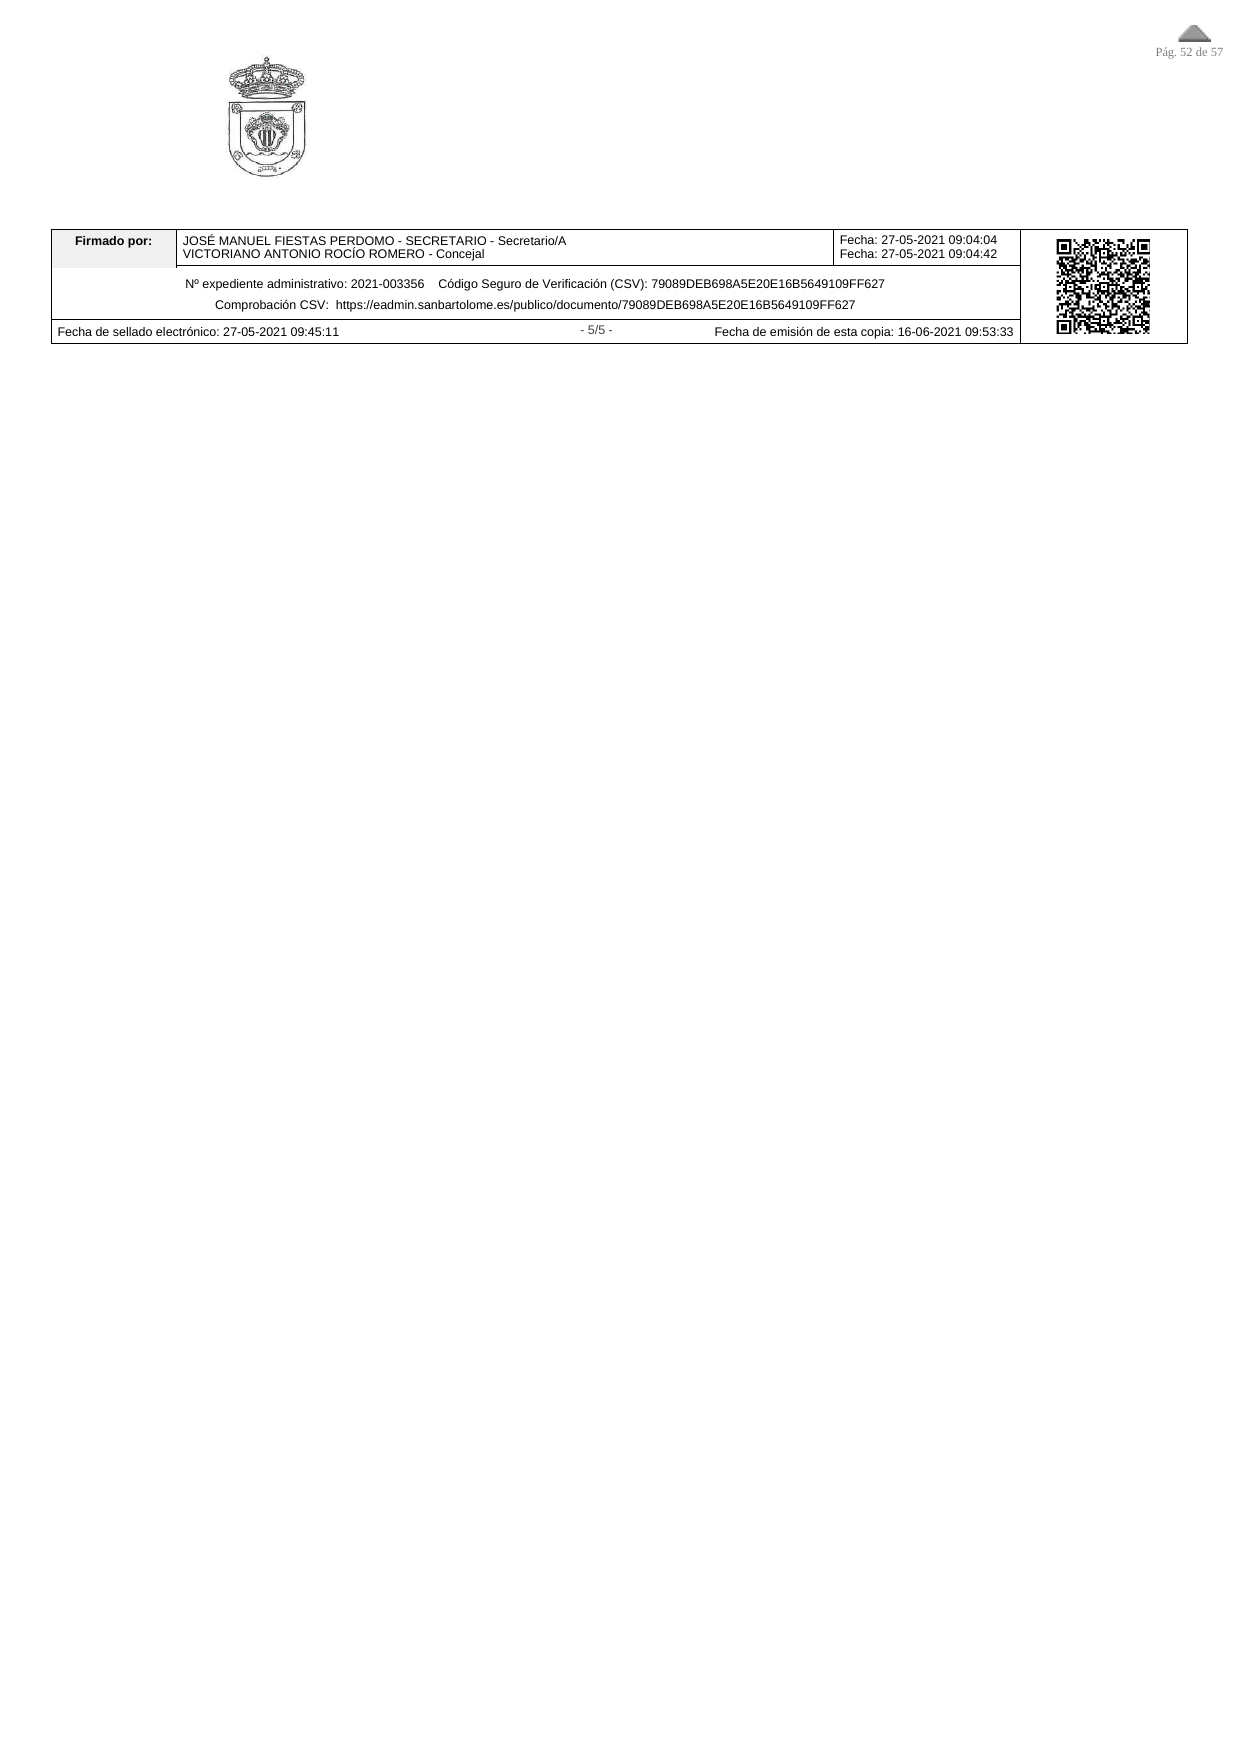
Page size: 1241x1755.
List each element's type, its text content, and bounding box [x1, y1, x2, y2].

table_header JOSÉ MANUEL FIESTAS PERDOMO - SECRETARIO - Secretario/A VICTORIANO ANTONIO ROCÍO ROMERO - Concejal [177, 230, 833, 265]
table_cell Fecha de sellado electrónico: 27-05-2021 09:45:11 - 5/5 - Fecha de emisión de esta copia: 16-06-2021 09:53:33 [52, 320, 1020, 343]
table_cell Nº expediente administrativo: 2021-003356 Código Seguro de Verificación (CSV): 79089DEB698A5E20E16B5649109FF627 Comprobación CSV: https://eadmin.sanbartolome.es/publico/documento/79089DEB698A5E20E16B5649109FF627 [52, 266, 1020, 319]
table_header [1021, 230, 1187, 343]
table_header Firmado por: [52, 230, 176, 265]
table_header Fecha: 27-05-2021 09:04:04 Fecha: 27-05-2021 09:04:42 [834, 230, 1020, 265]
